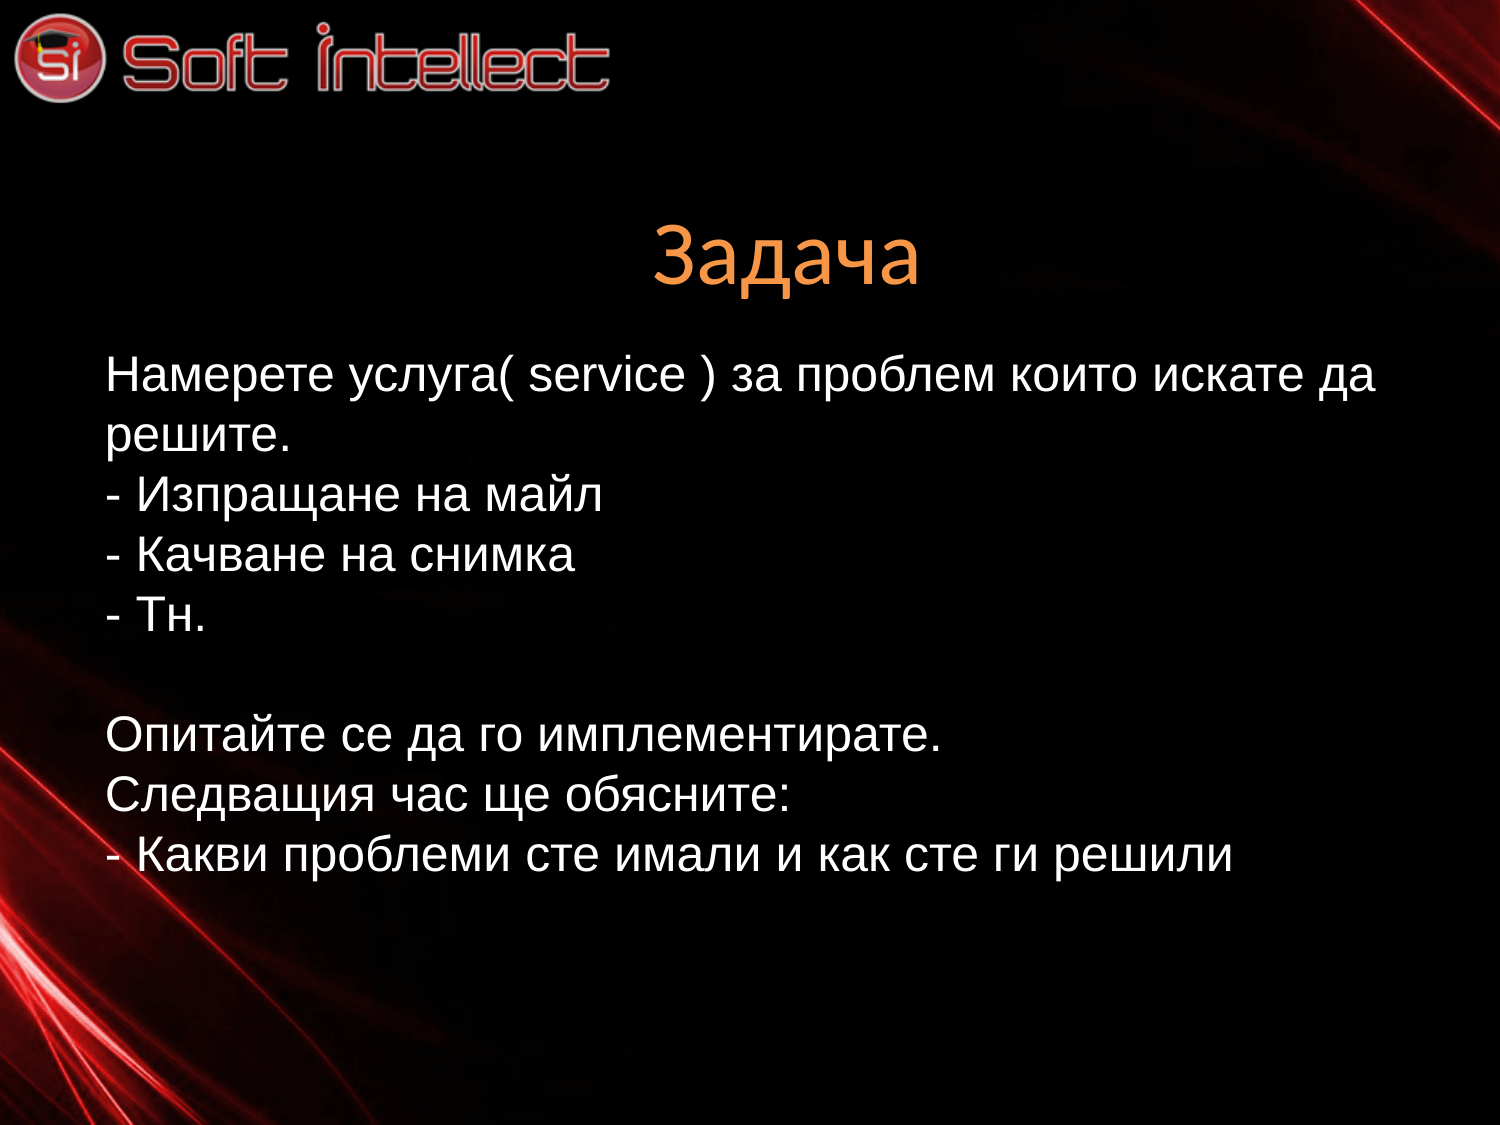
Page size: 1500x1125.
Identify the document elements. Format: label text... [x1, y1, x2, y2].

text_box Намерете услуга( service ) за проблем които искате да решите. - Изпращане на майл - Качване на снимка - Тн. Опитайте се да го имплементирате. Следващия час ще обясните: - Какви проблеми сте имали и как сте ги решили [89, 333, 1425, 1080]
text_box Задача [150, 127, 1425, 333]
picture [0, 0, 1500, 1125]
